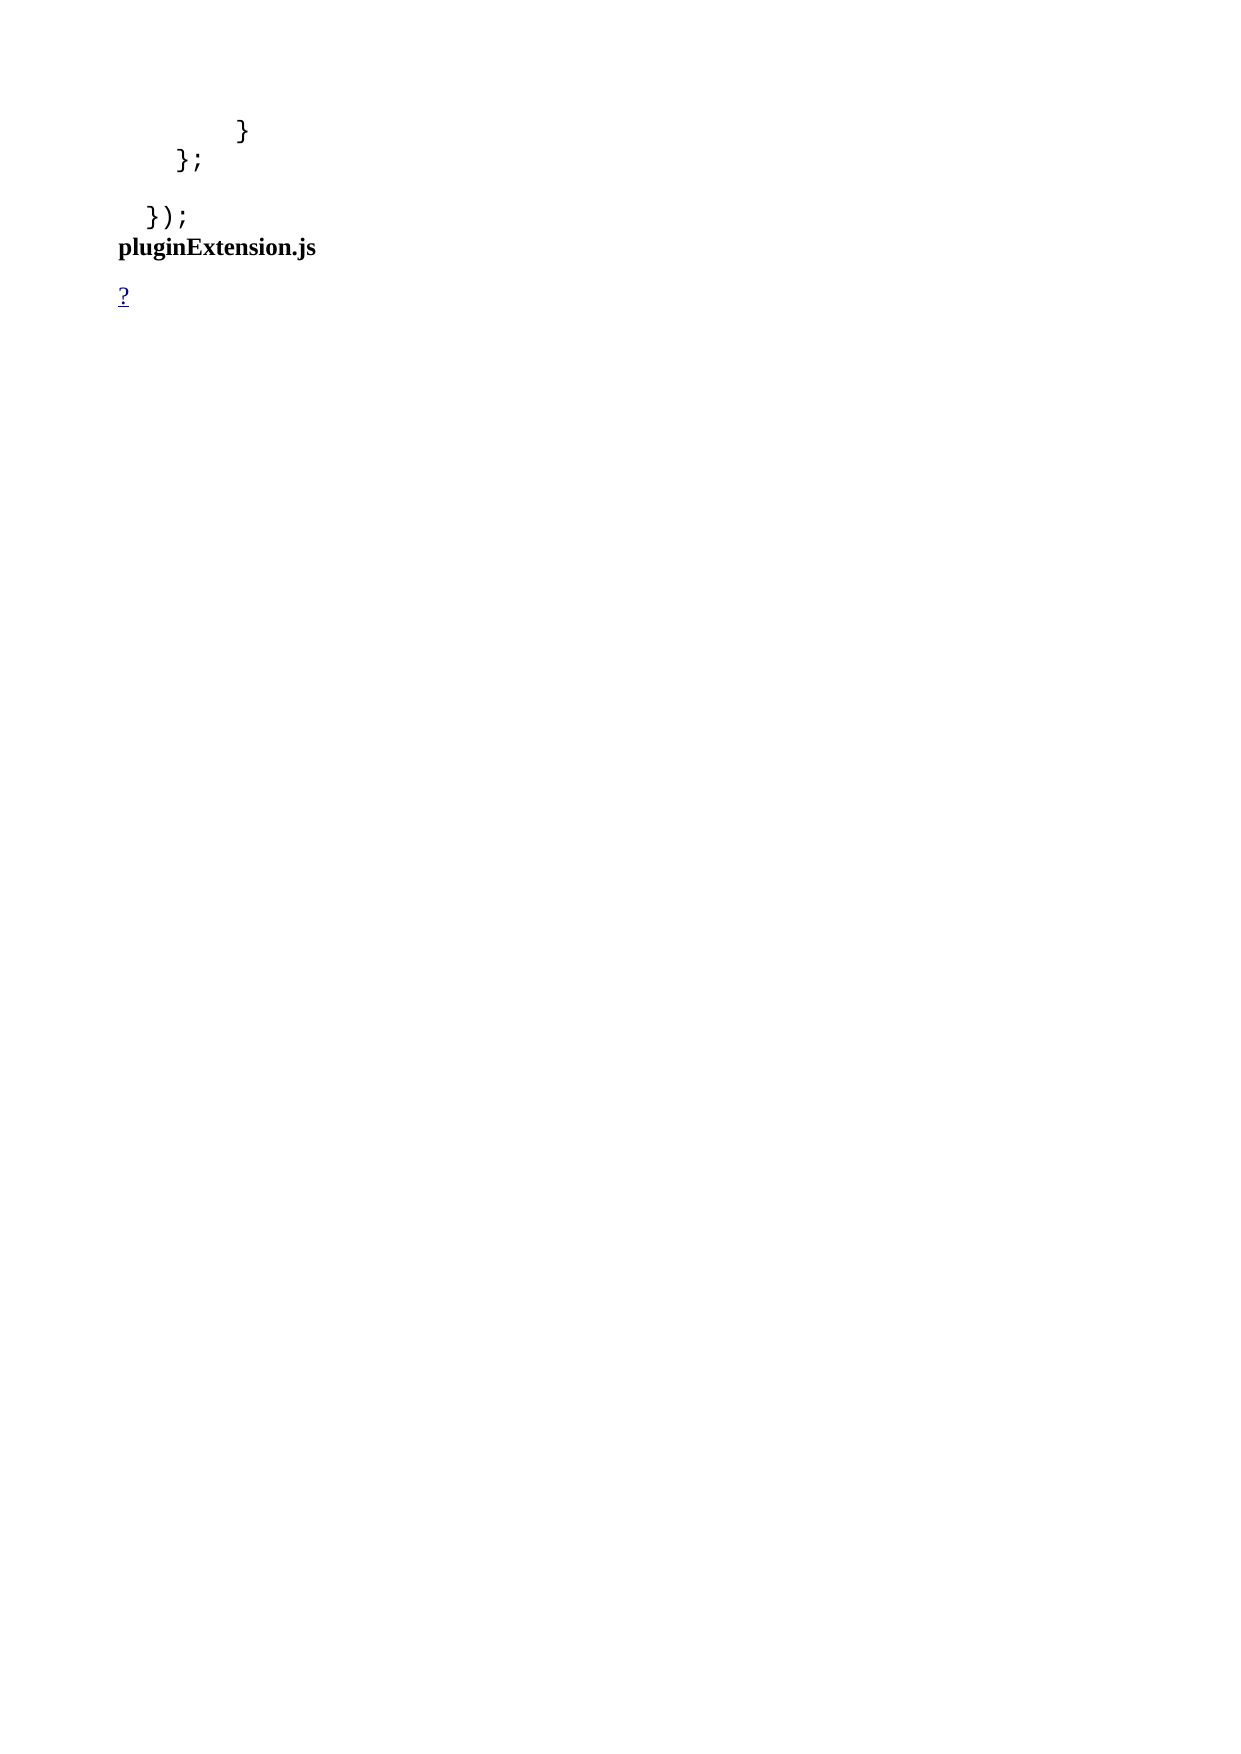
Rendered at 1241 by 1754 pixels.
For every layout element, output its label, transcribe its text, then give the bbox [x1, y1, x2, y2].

table_header } }; }); [145, 118, 1122, 232]
text pluginExtension.js [118, 232, 1122, 261]
table_header [118, 118, 145, 232]
text ? [118, 281, 1122, 310]
